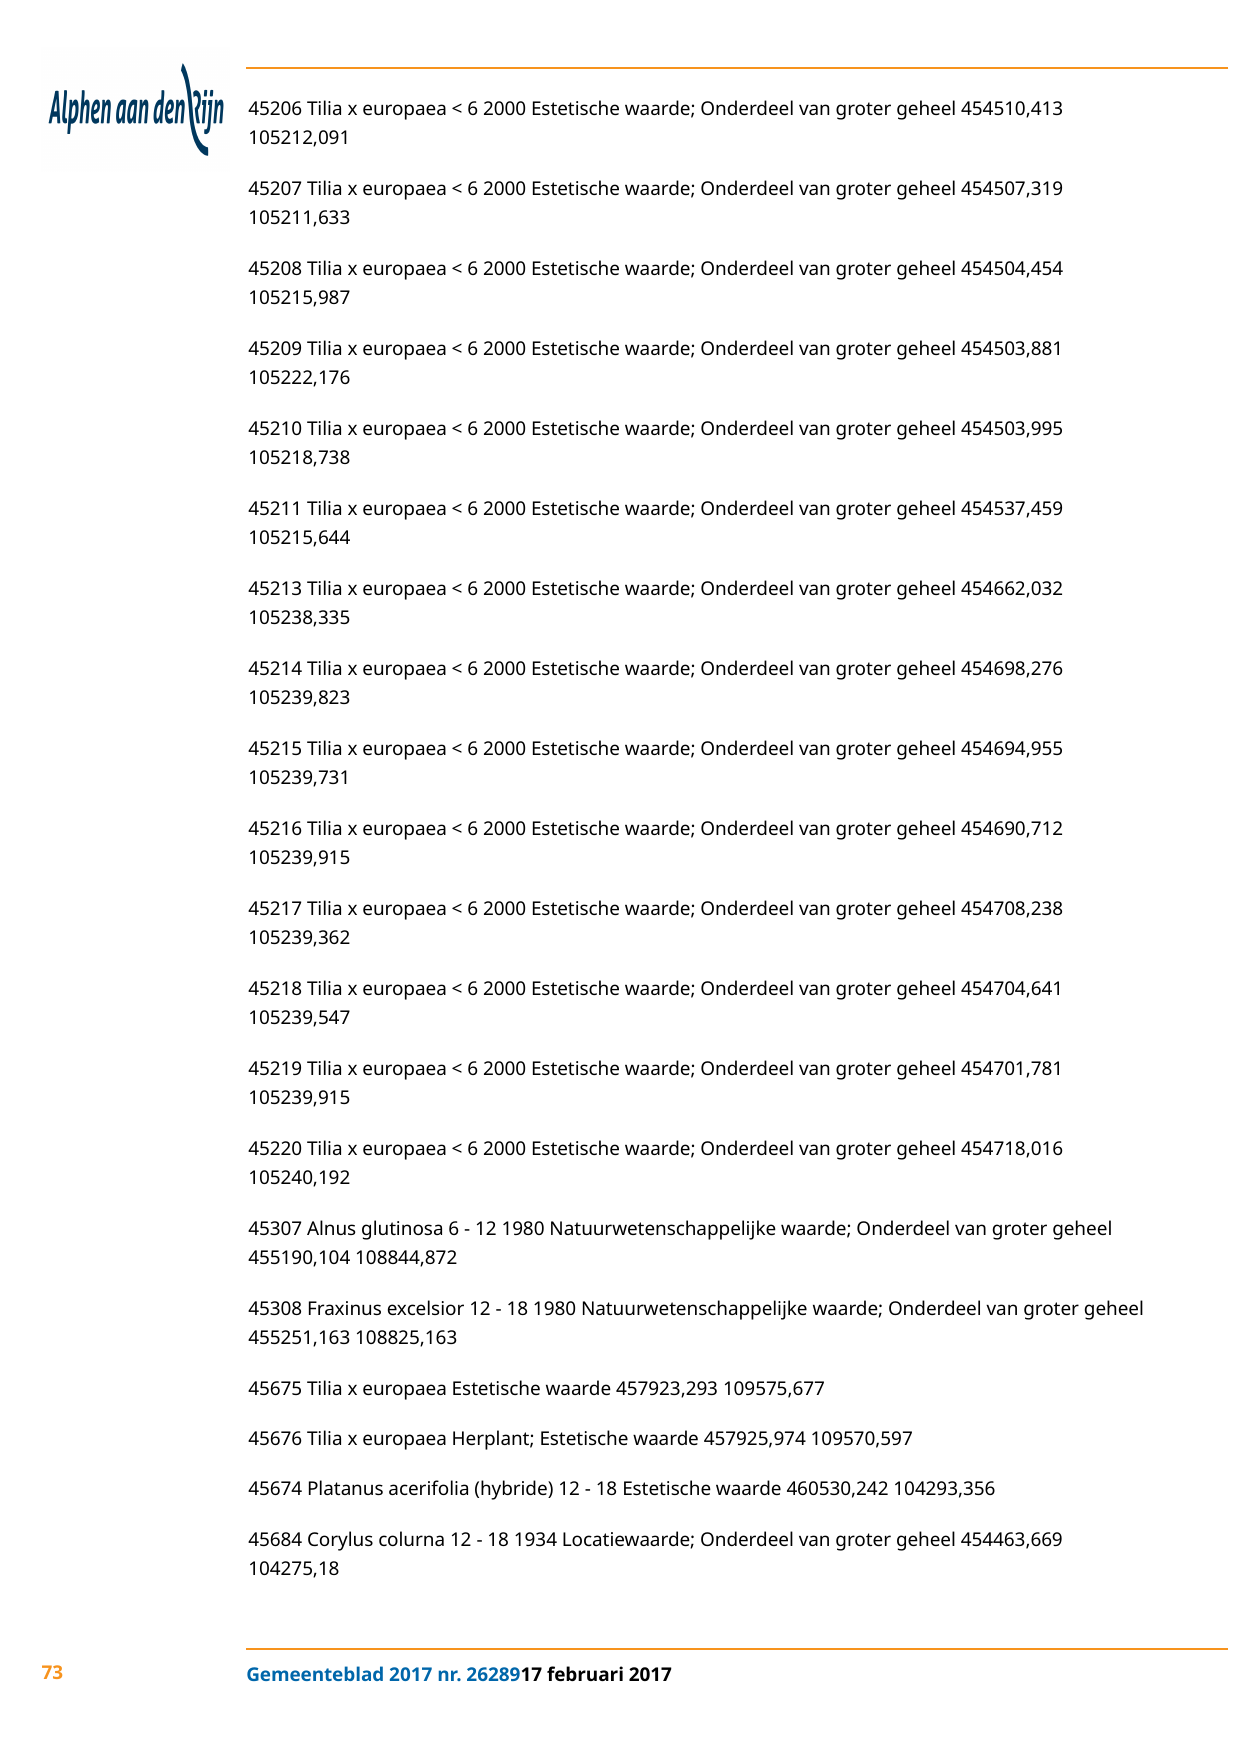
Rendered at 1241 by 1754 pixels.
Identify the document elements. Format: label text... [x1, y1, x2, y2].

text 45675 Tilia x europaea Estetische waarde 457923,293 109575,677 [248, 1375, 1152, 1401]
text 45215 Tilia x europaea < 6 2000 Estetische waarde; Onderdeel van groter geheel 454694,955 105239,731 [248, 735, 1152, 790]
text 45220 Tilia x europaea < 6 2000 Estetische waarde; Onderdeel van groter geheel 454718,016 105240,192 [248, 1135, 1152, 1190]
text 45219 Tilia x europaea < 6 2000 Estetische waarde; Onderdeel van groter geheel 454701,781 105239,915 [248, 1055, 1152, 1110]
text 45209 Tilia x europaea < 6 2000 Estetische waarde; Onderdeel van groter geheel 454503,881 105222,176 [248, 335, 1152, 390]
text 45674 Platanus acerifolia (hybride) 12 - 18 Estetische waarde 460530,242 104293,356 [248, 1476, 1152, 1501]
text 45214 Tilia x europaea < 6 2000 Estetische waarde; Onderdeel van groter geheel 454698,276 105239,823 [248, 655, 1152, 710]
text 45684 Corylus colurna 12 - 18 1934 Locatiewaarde; Onderdeel van groter geheel 454463,669 104275,18 [248, 1526, 1152, 1581]
text 45211 Tilia x europaea < 6 2000 Estetische waarde; Onderdeel van groter geheel 454537,459 105215,644 [248, 495, 1152, 550]
text 45217 Tilia x europaea < 6 2000 Estetische waarde; Onderdeel van groter geheel 454708,238 105239,362 [248, 895, 1152, 950]
picture [41, 47, 231, 172]
text 45206 Tilia x europaea < 6 2000 Estetische waarde; Onderdeel van groter geheel 454510,413 105212,091 [248, 95, 1152, 150]
text 45216 Tilia x europaea < 6 2000 Estetische waarde; Onderdeel van groter geheel 454690,712 105239,915 [248, 815, 1152, 870]
text 45218 Tilia x europaea < 6 2000 Estetische waarde; Onderdeel van groter geheel 454704,641 105239,547 [248, 975, 1152, 1030]
text 45308 Fraxinus excelsior 12 - 18 1980 Natuurwetenschappelijke waarde; Onderdeel van groter geheel 455251,163 108825,163 [248, 1295, 1152, 1350]
text 45676 Tilia x europaea Herplant; Estetische waarde 457925,974 109570,597 [248, 1425, 1152, 1451]
text 45213 Tilia x europaea < 6 2000 Estetische waarde; Onderdeel van groter geheel 454662,032 105238,335 [248, 575, 1152, 630]
text 45208 Tilia x europaea < 6 2000 Estetische waarde; Onderdeel van groter geheel 454504,454 105215,987 [248, 255, 1152, 310]
text 45210 Tilia x europaea < 6 2000 Estetische waarde; Onderdeel van groter geheel 454503,995 105218,738 [248, 415, 1152, 470]
text 45207 Tilia x europaea < 6 2000 Estetische waarde; Onderdeel van groter geheel 454507,319 105211,633 [248, 175, 1152, 230]
text 45307 Alnus glutinosa 6 - 12 1980 Natuurwetenschappelijke waarde; Onderdeel van groter geheel 455190,104 108844,872 [248, 1215, 1152, 1270]
